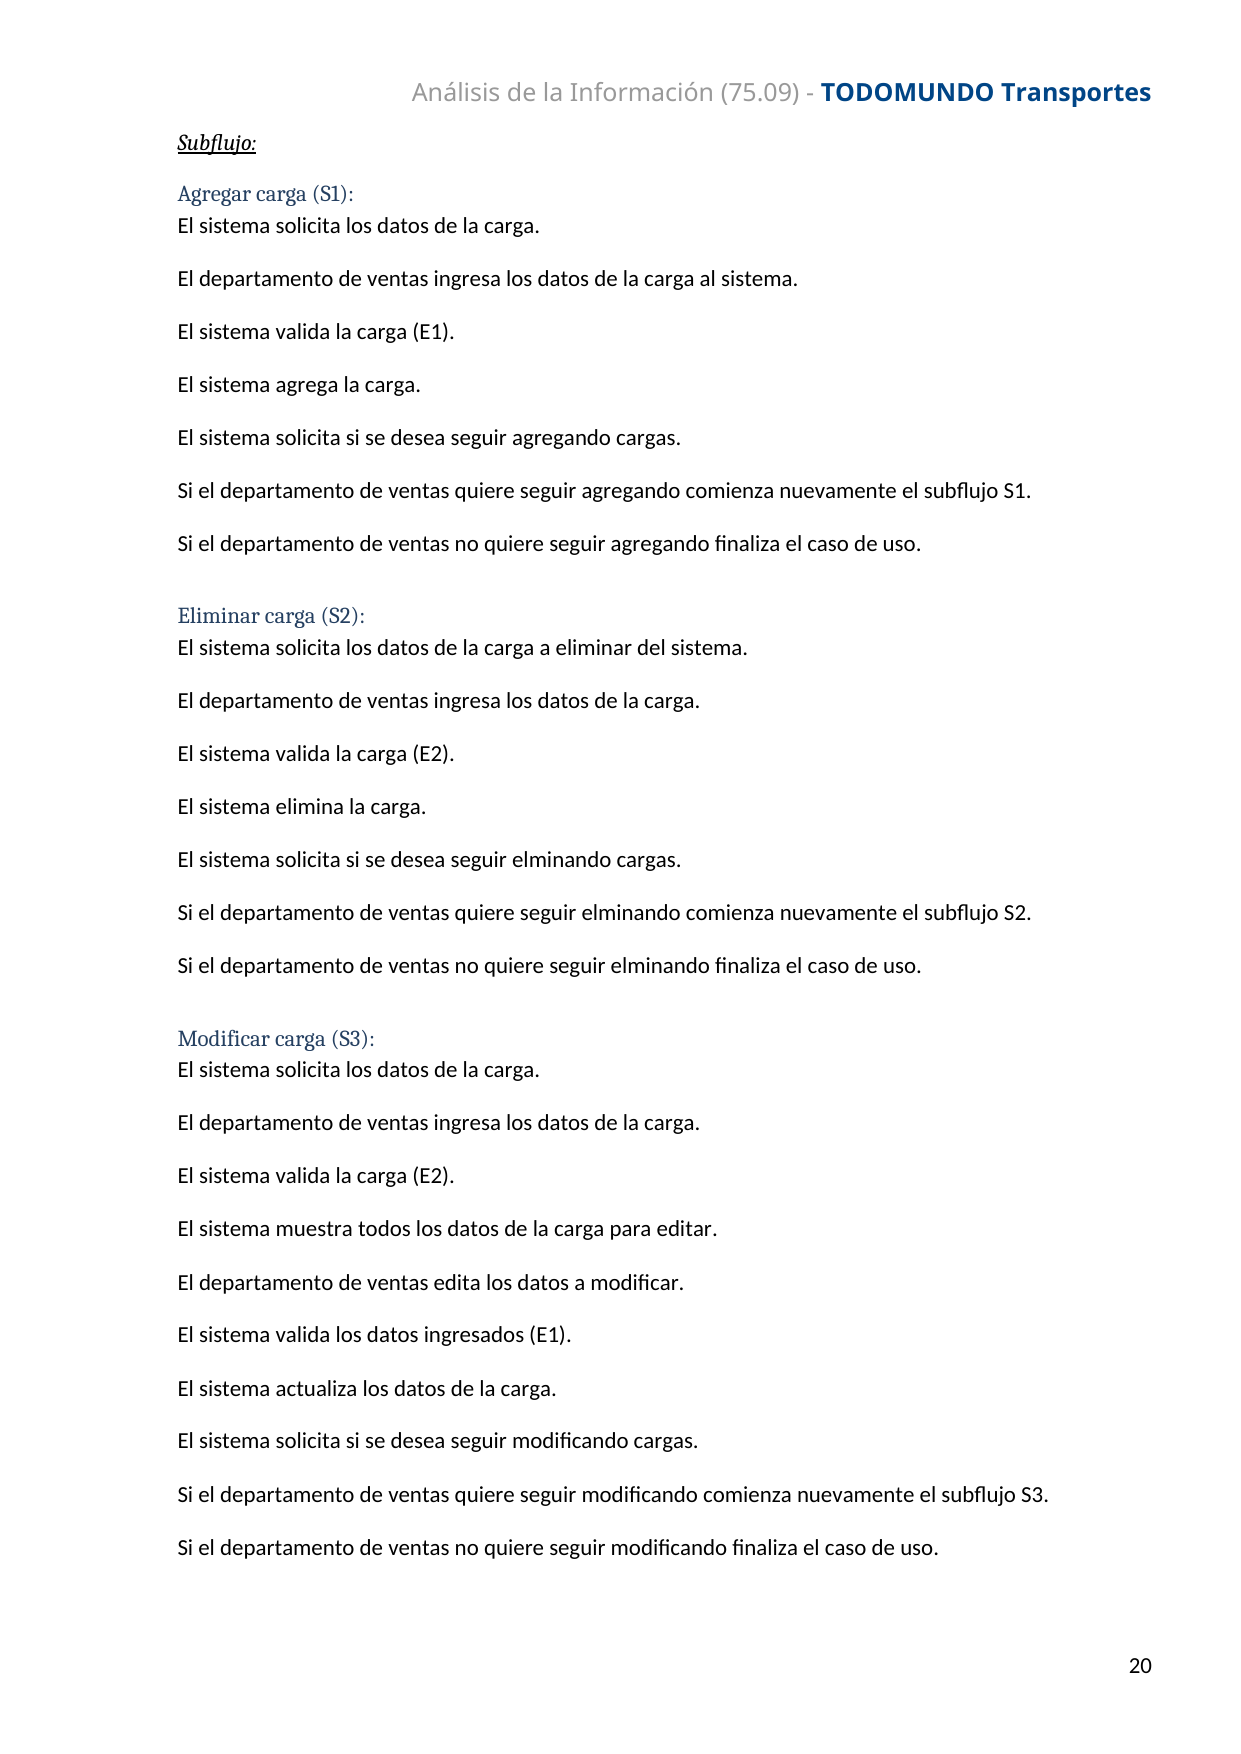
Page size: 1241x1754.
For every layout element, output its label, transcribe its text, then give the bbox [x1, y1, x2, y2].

text El sistema valida la carga (E1). [177, 317, 1152, 345]
text El sistema valida los datos ingresados (E1). [177, 1321, 1152, 1349]
text El sistema solicita los datos de la carga. [177, 1056, 1152, 1083]
subtitle Subflujo: [177, 130, 1152, 156]
text El sistema solicita si se desea seguir modificando cargas. [177, 1427, 1152, 1455]
text El sistema valida la carga (E2). [177, 739, 1152, 767]
text El sistema solicita los datos de la carga. [177, 211, 1152, 239]
text El sistema solicita si se desea seguir elminando cargas. [177, 845, 1152, 873]
text El sistema valida la carga (E2). [177, 1162, 1152, 1189]
text Si el departamento de ventas quiere seguir agregando comienza nuevamente el subflujo S1. [177, 476, 1152, 504]
text Si el departamento de ventas no quiere seguir agregando finaliza el caso de uso. [177, 529, 1152, 557]
text El sistema muestra todos los datos de la carga para editar. [177, 1214, 1152, 1243]
text El sistema solicita si se desea seguir agregando cargas. [177, 423, 1152, 451]
text El departamento de ventas ingresa los datos de la carga. [177, 686, 1152, 714]
text El sistema solicita los datos de la carga a eliminar del sistema. [177, 633, 1152, 661]
text Si el departamento de ventas quiere seguir modificando comienza nuevamente el subflujo S3. [177, 1480, 1152, 1508]
text El sistema agrega la carga. [177, 370, 1152, 398]
text El departamento de ventas ingresa los datos de la carga. [177, 1108, 1152, 1137]
text El sistema actualiza los datos de la carga. [177, 1374, 1152, 1402]
text Si el departamento de ventas no quiere seguir elminando finaliza el caso de uso. [177, 951, 1152, 979]
text Si el departamento de ventas quiere seguir elminando comienza nuevamente el subflujo S2. [177, 898, 1152, 926]
text Si el departamento de ventas no quiere seguir modificando finaliza el caso de uso. [177, 1533, 1152, 1561]
subtitle Modificar carga (S3): [177, 1025, 1152, 1052]
text El departamento de ventas ingresa los datos de la carga al sistema. [177, 264, 1152, 292]
text El sistema elimina la carga. [177, 792, 1152, 820]
text El departamento de ventas edita los datos a modificar. [177, 1268, 1152, 1296]
subtitle Agregar carga (S1): [177, 181, 1152, 207]
subtitle Eliminar carga (S2): [177, 603, 1152, 629]
